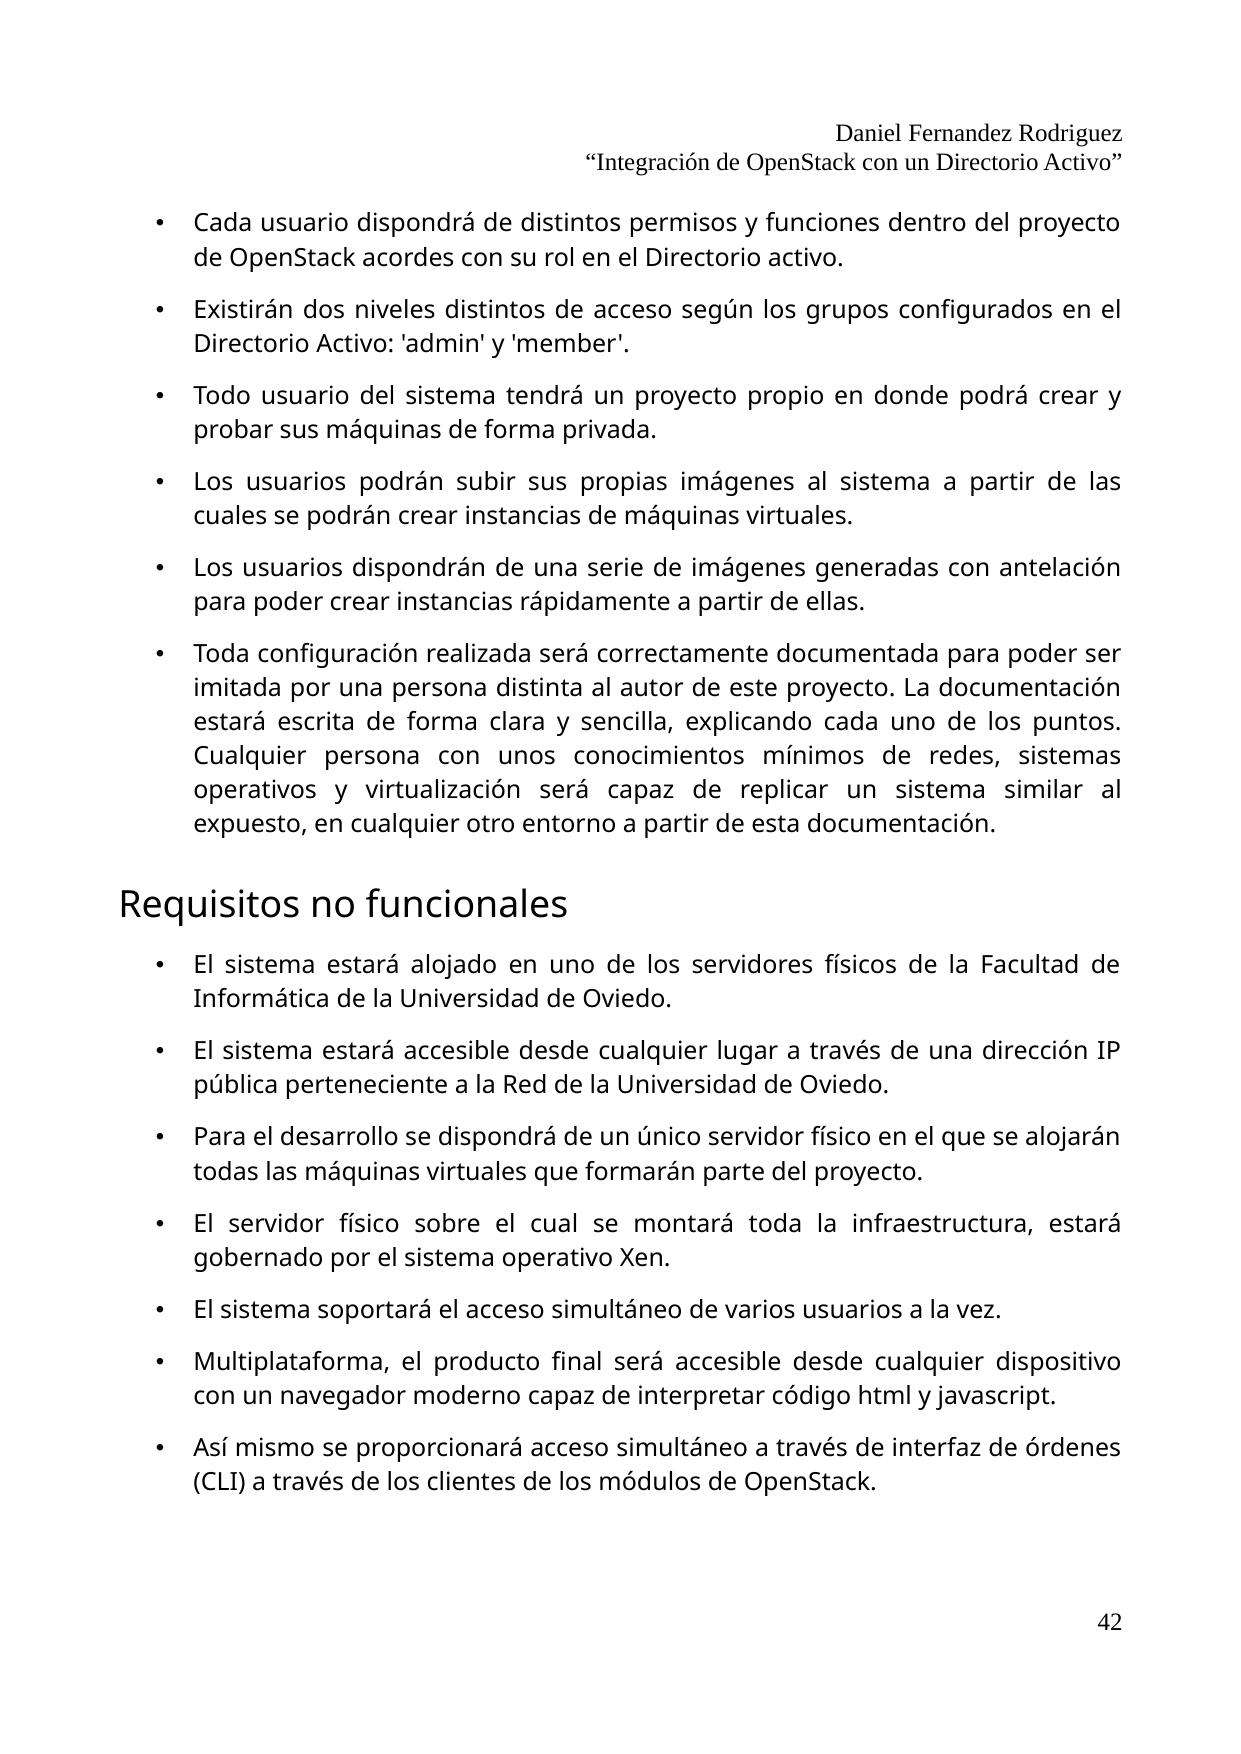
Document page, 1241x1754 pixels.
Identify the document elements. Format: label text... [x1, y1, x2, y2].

list Los usuarios dispondrán de una serie de imágenes generadas con antelación para poder crear instancias rápidamente a partir de ellas. [156, 550, 1122, 618]
list El sistema estará alojado en uno de los servidores físicos de la Facultad de Informática de la Universidad de Oviedo. [156, 947, 1122, 1015]
list Existirán dos niveles distintos de acceso según los grupos configurados en el Directorio Activo: 'admin' y 'member'. [156, 291, 1122, 359]
list Multiplataforma, el producto final será accesible desde cualquier dispositivo con un navegador moderno capaz de interpretar código html y javascript. [156, 1343, 1122, 1412]
subtitle Requisitos no funcionales [118, 877, 1122, 928]
list Para el desarrollo se dispondrá de un único servidor físico en el que se alojarán todas las máquinas virtuales que formarán parte del proyecto. [156, 1119, 1122, 1187]
list Cada usuario dispondrá de distintos permisos y funciones dentro del proyecto de OpenStack acordes con su rol en el Directorio activo. [156, 205, 1122, 273]
list El servidor físico sobre el cual se montará toda la infraestructura, estará gobernado por el sistema operativo Xen. [156, 1205, 1122, 1273]
list Los usuarios podrán subir sus propias imágenes al sistema a partir de las cuales se podrán crear instancias de máquinas virtuales. [156, 463, 1122, 532]
list Toda configuración realizada será correctamente documentada para poder ser imitada por una persona distinta al autor de este proyecto. La documentación estará escrita de forma clara y sencilla, explicando cada uno de los puntos. Cualquier persona con unos conocimientos mínimos de redes, sistemas operativos y virtualización será capaz de replicar un sistema similar al expuesto, en cualquier otro entorno a partir de esta documentación. [156, 636, 1122, 840]
list Así mismo se proporcionará acceso simultáneo a través de interfaz de órdenes (CLI) a través de los clientes de los módulos de OpenStack. [156, 1429, 1122, 1498]
list El sistema estará accesible desde cualquier lugar a través de una dirección IP pública perteneciente a la Red de la Universidad de Oviedo. [156, 1033, 1122, 1101]
list Todo usuario del sistema tendrá un proyecto propio en donde podrá crear y probar sus máquinas de forma privada. [156, 377, 1122, 446]
list El sistema soportará el acceso simultáneo de varios usuarios a la vez. [156, 1291, 1122, 1325]
